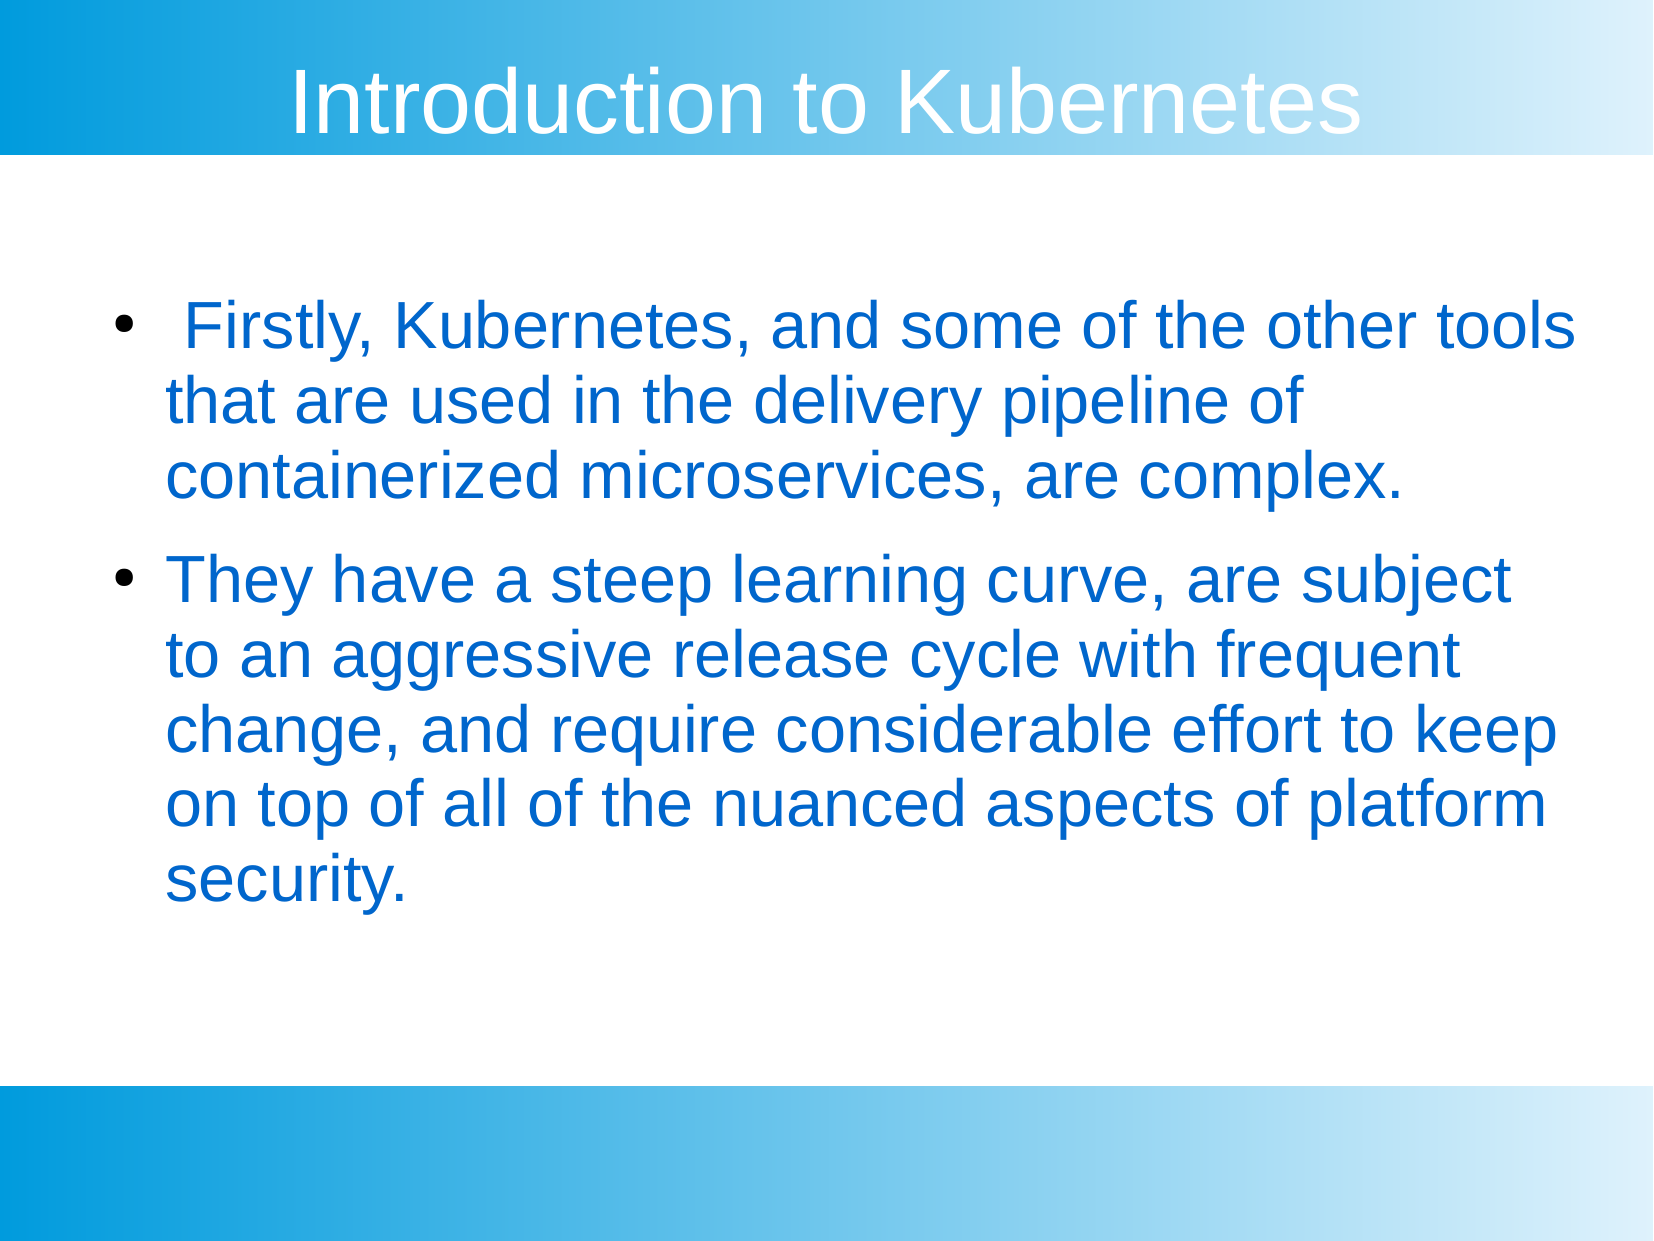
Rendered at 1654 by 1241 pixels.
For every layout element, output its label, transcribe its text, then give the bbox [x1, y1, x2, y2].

list Firstly, Kubernetes, and some of the other tools that are used in the delivery pipeline of containerized microservices, are complex. They have a steep learning curve, are subject to an aggressive release cycle with frequent change, and require considerable effort to keep on top of all of the nuanced aspects of platform security. [94, 183, 1583, 650]
title Introduction to Kubernetes [82, 49, 1571, 155]
